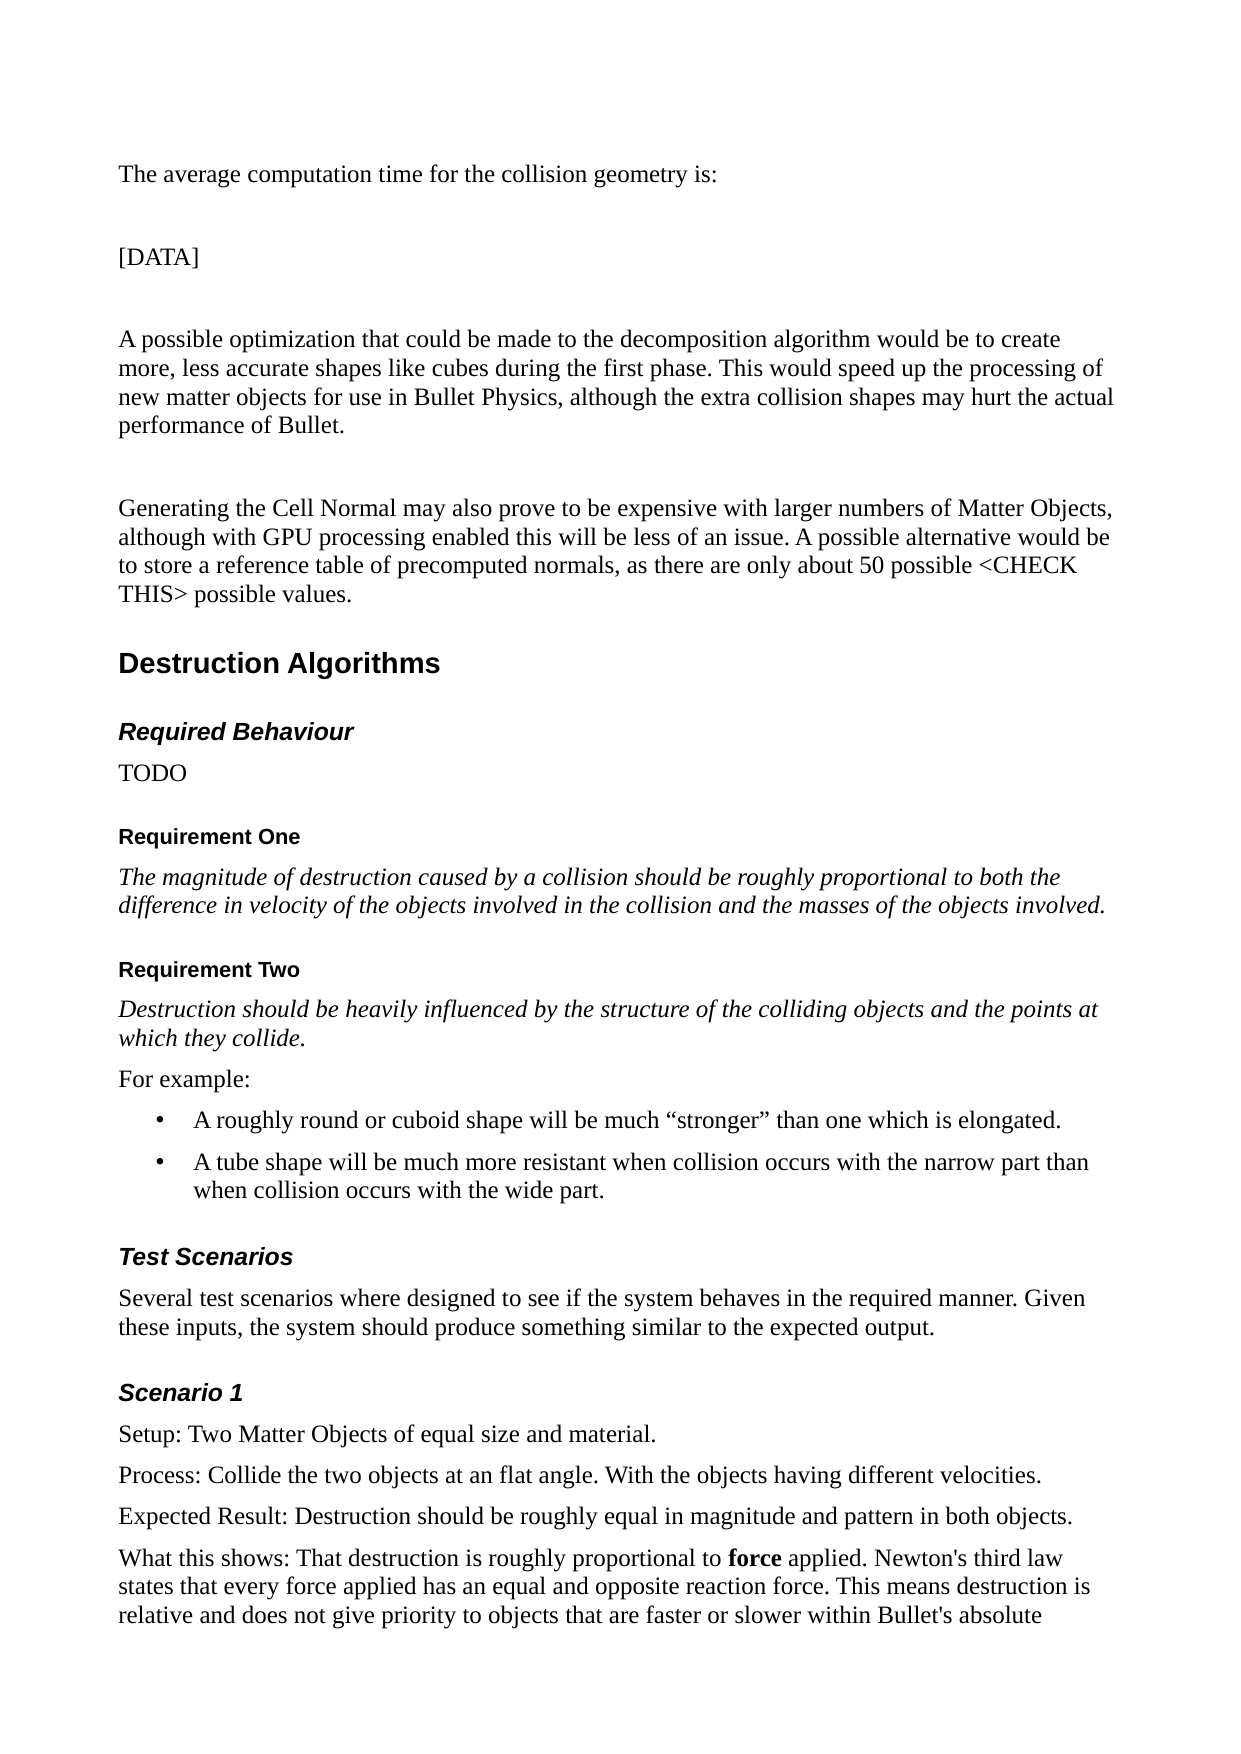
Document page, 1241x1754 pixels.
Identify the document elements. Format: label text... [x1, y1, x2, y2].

text What this shows: That destruction is roughly proportional to force applied. Newton's third law states that every force applied has an equal and opposite reaction force. This means destruction is relative and does not give priority to objects that are faster or slower within Bullet's absolute [118, 1543, 1122, 1629]
text Generating the Cell Normal may also prove to be expensive with larger numbers of Matter Objects, although with GPU processing enabled this will be less of an issue. A possible alternative would be to store a reference table of precomputed normals, as there are only about 50 possible <CHECK THIS> possible values. [118, 493, 1122, 608]
text Several test scenarios where designed to see if the system behaves in the required manner. Given these inputs, the system should produce something similar to the expected output. [118, 1283, 1122, 1340]
text Process: Collide the two objects at an flat angle. With the objects having different velocities. [118, 1460, 1122, 1489]
text Expected Result: Destruction should be roughly equal in magnitude and pattern in both objects. [118, 1501, 1122, 1530]
text The average computation time for the collision geometry is: [118, 159, 1122, 188]
text A possible optimization that could be made to the decomposition algorithm would be to create more, less accurate shapes like cubes during the first phase. This would speed up the processing of new matter objects for use in Bullet Physics, although the extra collision shapes may hurt the actual performance of Bullet. [118, 324, 1122, 439]
text The magnitude of destruction caused by a collision should be roughly proportional to both the difference in velocity of the objects involved in the collision and the masses of the objects involved. [118, 862, 1122, 919]
subtitle Required Behaviour [118, 717, 1122, 745]
list A tube shape will be much more resistant when collision occurs with the narrow part than when collision occurs with the wide part. [156, 1147, 1122, 1204]
subtitle Requirement One [118, 824, 1122, 849]
text [DATA] [118, 242, 1122, 271]
text TODO [118, 758, 1122, 786]
subtitle Requirement Two [118, 957, 1122, 982]
list A roughly round or cuboid shape will be much “stronger” than one which is elongated. [156, 1106, 1122, 1134]
text Setup: Two Matter Objects of equal size and material. [118, 1419, 1122, 1448]
text For example: [118, 1064, 1122, 1093]
subtitle Test Scenarios [118, 1242, 1122, 1270]
subtitle Destruction Algorithms [118, 646, 1122, 679]
subtitle Scenario 1 [118, 1378, 1122, 1406]
text Destruction should be heavily influenced by the structure of the colliding objects and the points at which they collide. [118, 994, 1122, 1052]
